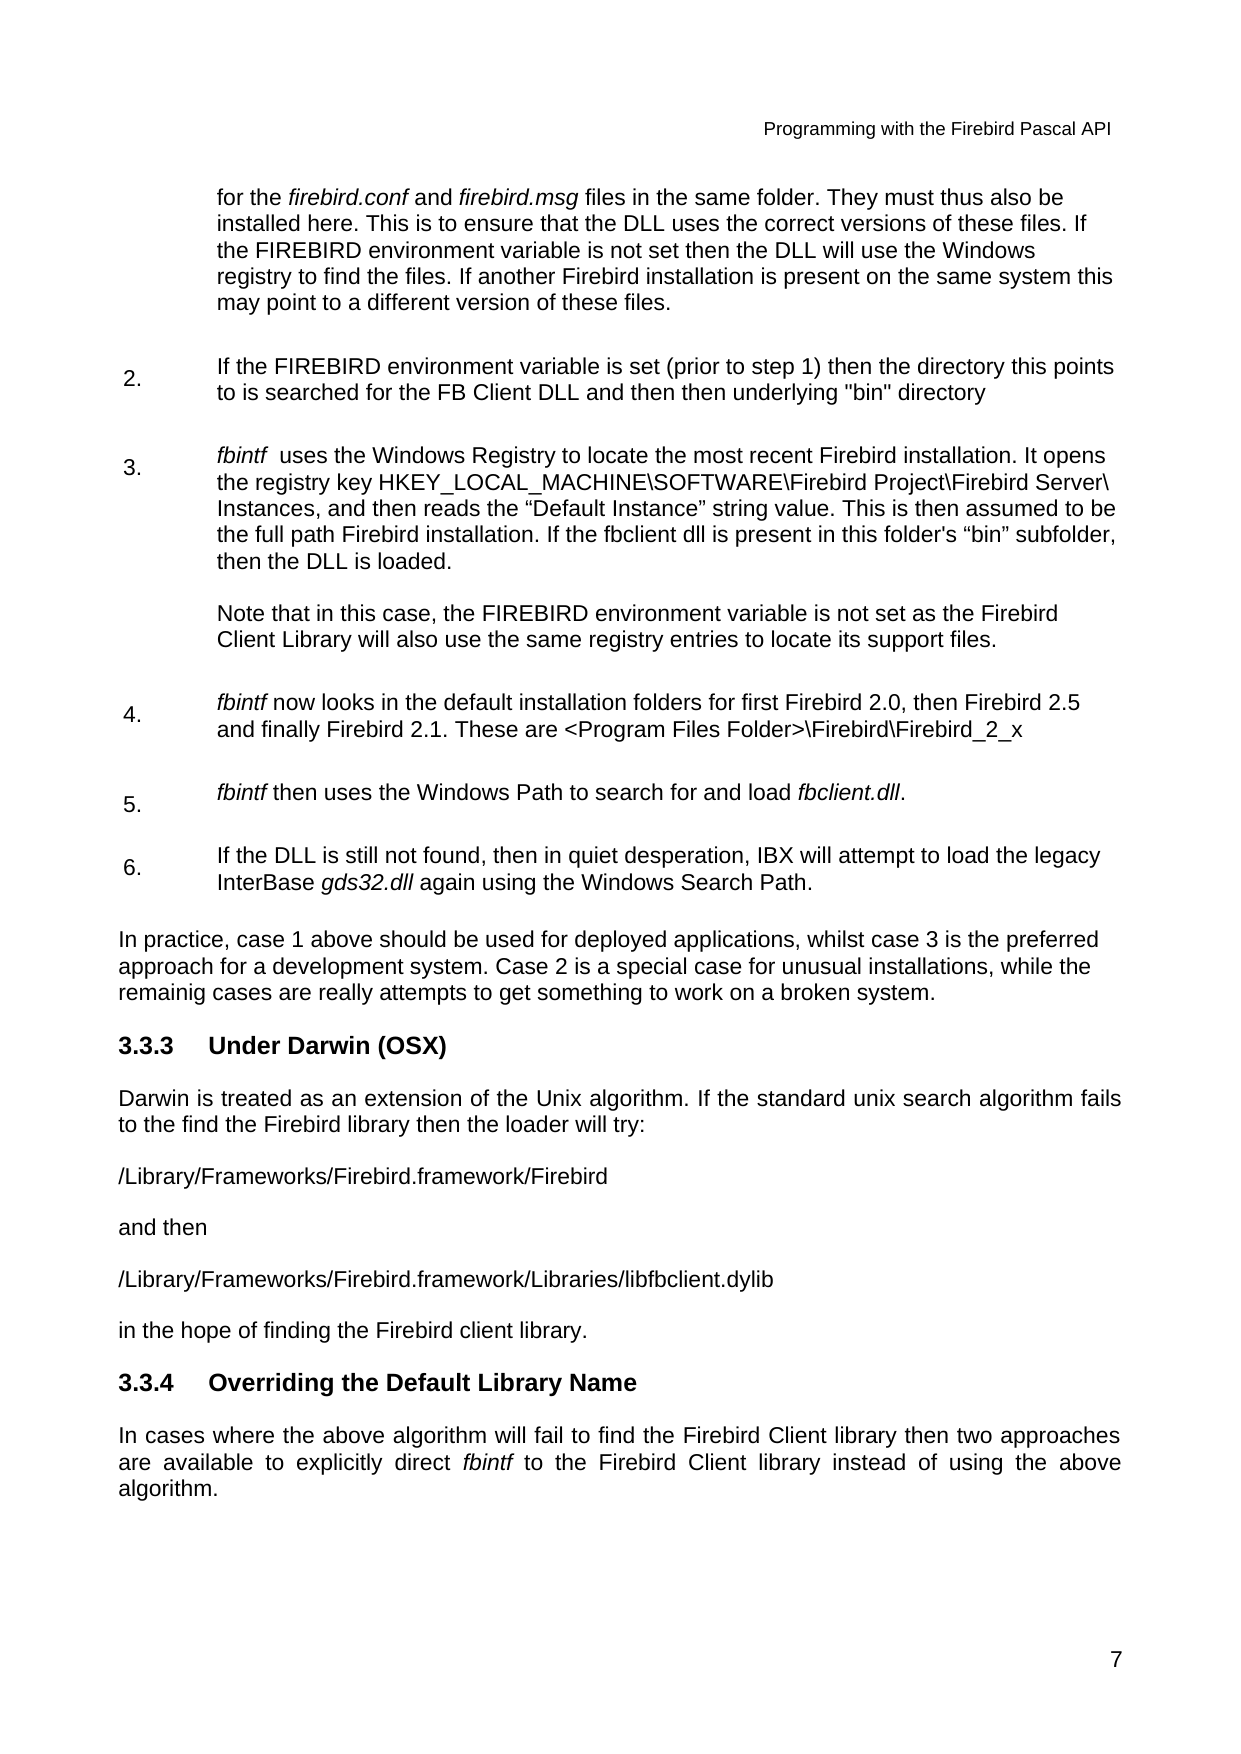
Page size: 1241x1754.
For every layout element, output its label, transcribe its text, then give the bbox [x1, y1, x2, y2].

table_cell fbintf now looks in the default installation folders for first Firebird 2.0, then Firebird 2.5 and finally Firebird 2.1. These are <Program Files Folder>\Firebird\Firebird_2_x [211, 684, 1123, 773]
text in the hope of finding the Firebird client library. [118, 1317, 1122, 1343]
table_cell [117, 773, 211, 837]
table_cell If the DLL is still not found, then in quiet desperation, IBX will attempt to load the legacy InterBase gds32.dll again using the Windows Search Path. [211, 837, 1123, 926]
text /Library/Frameworks/Firebird.framework/Libraries/libfbclient.dylib [118, 1266, 1122, 1292]
table_cell [117, 347, 211, 437]
text and then [118, 1214, 1122, 1241]
table_cell fbintf uses the Windows Registry to locate the most recent Firebird installation. It opens the registry key HKEY_LOCAL_MACHINE\SOFTWARE\Firebird Project\Firebird Server\Instances, and then reads the “Default Instance” string value. This is then assumed to be the full path Firebird installation. If the fbclient dll is present in this folder's “bin” subfolder, then the DLL is loaded. Note that in this case, the FIREBIRD environment variable is not set as the Firebird Client Library will also use the same registry entries to locate its support files. [211, 437, 1123, 683]
table_header for the firebird.conf and firebird.msg files in the same folder. They must thus also be installed here. This is to ensure that the DLL uses the correct versions of these files. If the FIREBIRD environment variable is not set then the DLL will use the Windows registry to find the files. If another Firebird installation is present on the same system this may point to a different version of these files. [211, 178, 1123, 347]
table_cell If the FIREBIRD environment variable is set (prior to step 1) then the directory this points to is searched for the FB Client DLL and then then underlying "bin" directory [211, 347, 1123, 437]
text /Library/Frameworks/Firebird.framework/Firebird [118, 1163, 1122, 1189]
text Darwin is treated as an extension of the Unix algorithm. If the standard unix search algorithm fails to the find the Firebird library then the loader will try: [118, 1085, 1122, 1138]
table_cell [117, 837, 211, 926]
table_cell [117, 437, 211, 683]
subtitle Overriding the Default Library Name [118, 1368, 1122, 1397]
subtitle Under Darwin (OSX) [118, 1031, 1122, 1059]
text In cases where the above algorithm will fail to find the Firebird Client library then two approaches are available to explicitly direct fbintf to the Firebird Client library instead of using the above algorithm. [118, 1422, 1122, 1502]
table_header [117, 178, 211, 347]
table_cell fbintf then uses the Windows Path to search for and load fbclient.dll. [211, 773, 1123, 837]
table_cell [117, 684, 211, 773]
text In practice, case 1 above should be used for deployed applications, whilst case 3 is the preferred approach for a development system. Case 2 is a special case for unusual installations, while the remainig cases are really attempts to get something to work on a broken system. [118, 926, 1122, 1005]
